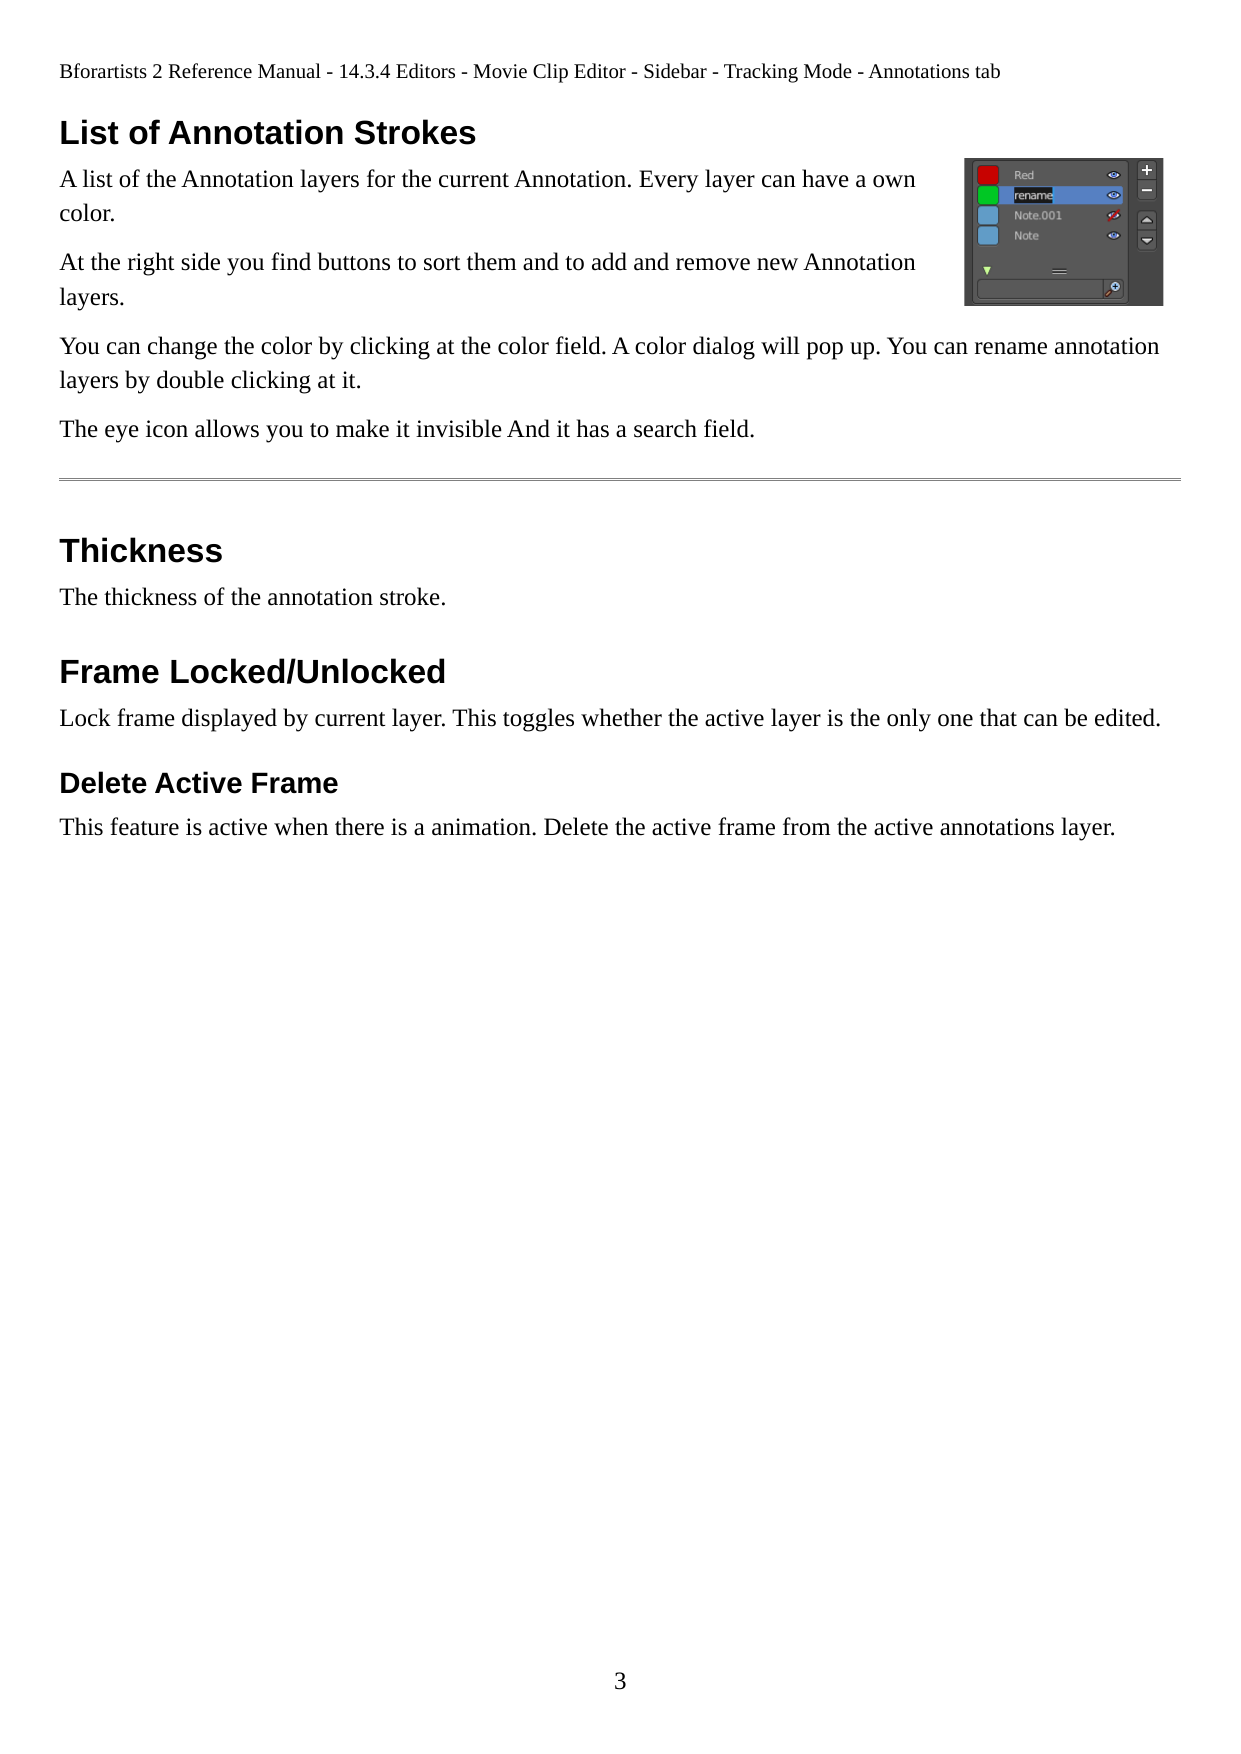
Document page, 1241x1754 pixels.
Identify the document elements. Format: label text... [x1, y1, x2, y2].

text At the right side you find buttons to sort them and to add and remove new Annotation layers. [59, 247, 1181, 311]
text This feature is active when there is a animation. Delete the active frame from the active annotations layer. [59, 812, 1181, 841]
text You can change the color by clicking at the color field. A color dialog will pop up. You can rename annotation layers by double clicking at it. [59, 331, 1181, 394]
text The thickness of the annotation stroke. [59, 582, 1181, 610]
text The eye icon allows you to make it invisible And it has a search field. [59, 414, 1181, 443]
subtitle Thickness [59, 530, 1181, 569]
picture [964, 158, 1164, 306]
subtitle Delete Active Frame [59, 766, 1181, 800]
subtitle Frame Locked/Unlocked [59, 651, 1181, 690]
text Lock frame displayed by current layer. This toggles whether the active layer is the only one that can be edited. [59, 703, 1181, 731]
subtitle List of Annotation Strokes [59, 113, 1181, 151]
text A list of the Annotation layers for the current Annotation. Every layer can have a own color. [59, 164, 964, 227]
